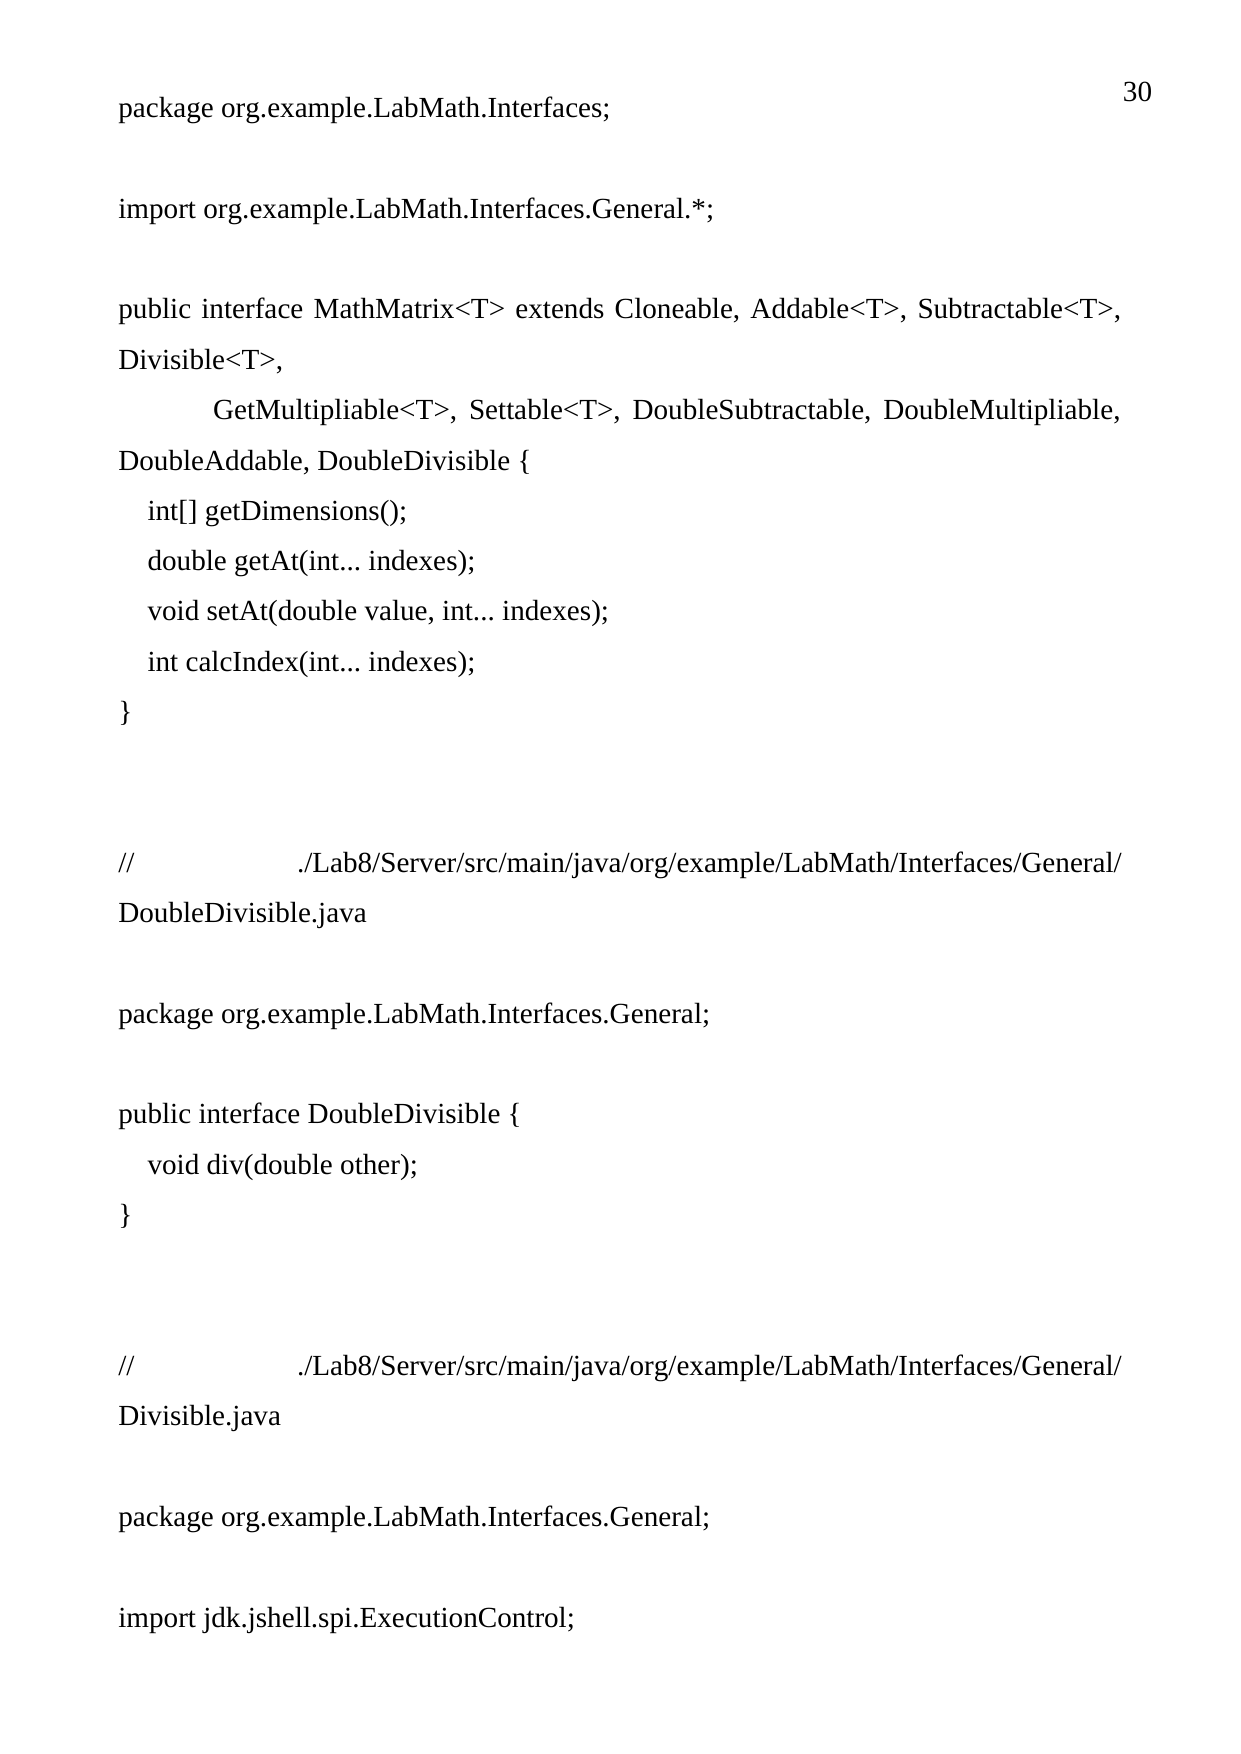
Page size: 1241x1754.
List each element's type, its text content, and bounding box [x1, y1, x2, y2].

text import jdk.jshell.spi.ExecutionControl; [118, 1600, 1122, 1633]
text int[] getDimensions(); [118, 493, 1122, 526]
text public interface DoubleDivisible { [118, 1097, 1122, 1130]
text // ./Lab8/Server/src/main/java/org/example/LabMath/Interfaces/General/Divisible.java [118, 1348, 1122, 1432]
text GetMultipliable<T>, Settable<T>, DoubleSubtractable, DoubleMultipliable, DoubleAddable, DoubleDivisible { [118, 392, 1122, 476]
text public interface MathMatrix<T> extends Cloneable, Addable<T>, Subtractable<T>, Divisible<T>, [118, 292, 1122, 376]
text // ./Lab8/Server/src/main/java/org/example/LabMath/Interfaces/General/DoubleDivisible.java [118, 845, 1122, 929]
text } [118, 694, 1122, 728]
text double getAt(int... indexes); [118, 543, 1122, 577]
text int calcIndex(int... indexes); [118, 644, 1122, 677]
text } [118, 1197, 1122, 1231]
text void div(double other); [118, 1147, 1122, 1181]
text package org.example.LabMath.Interfaces.General; [118, 1499, 1122, 1533]
text void setAt(double value, int... indexes); [118, 593, 1122, 627]
text package org.example.LabMath.Interfaces.General; [118, 996, 1122, 1029]
text package org.example.LabMath.Interfaces; [118, 90, 1122, 124]
text import org.example.LabMath.Interfaces.General.*; [118, 191, 1122, 224]
